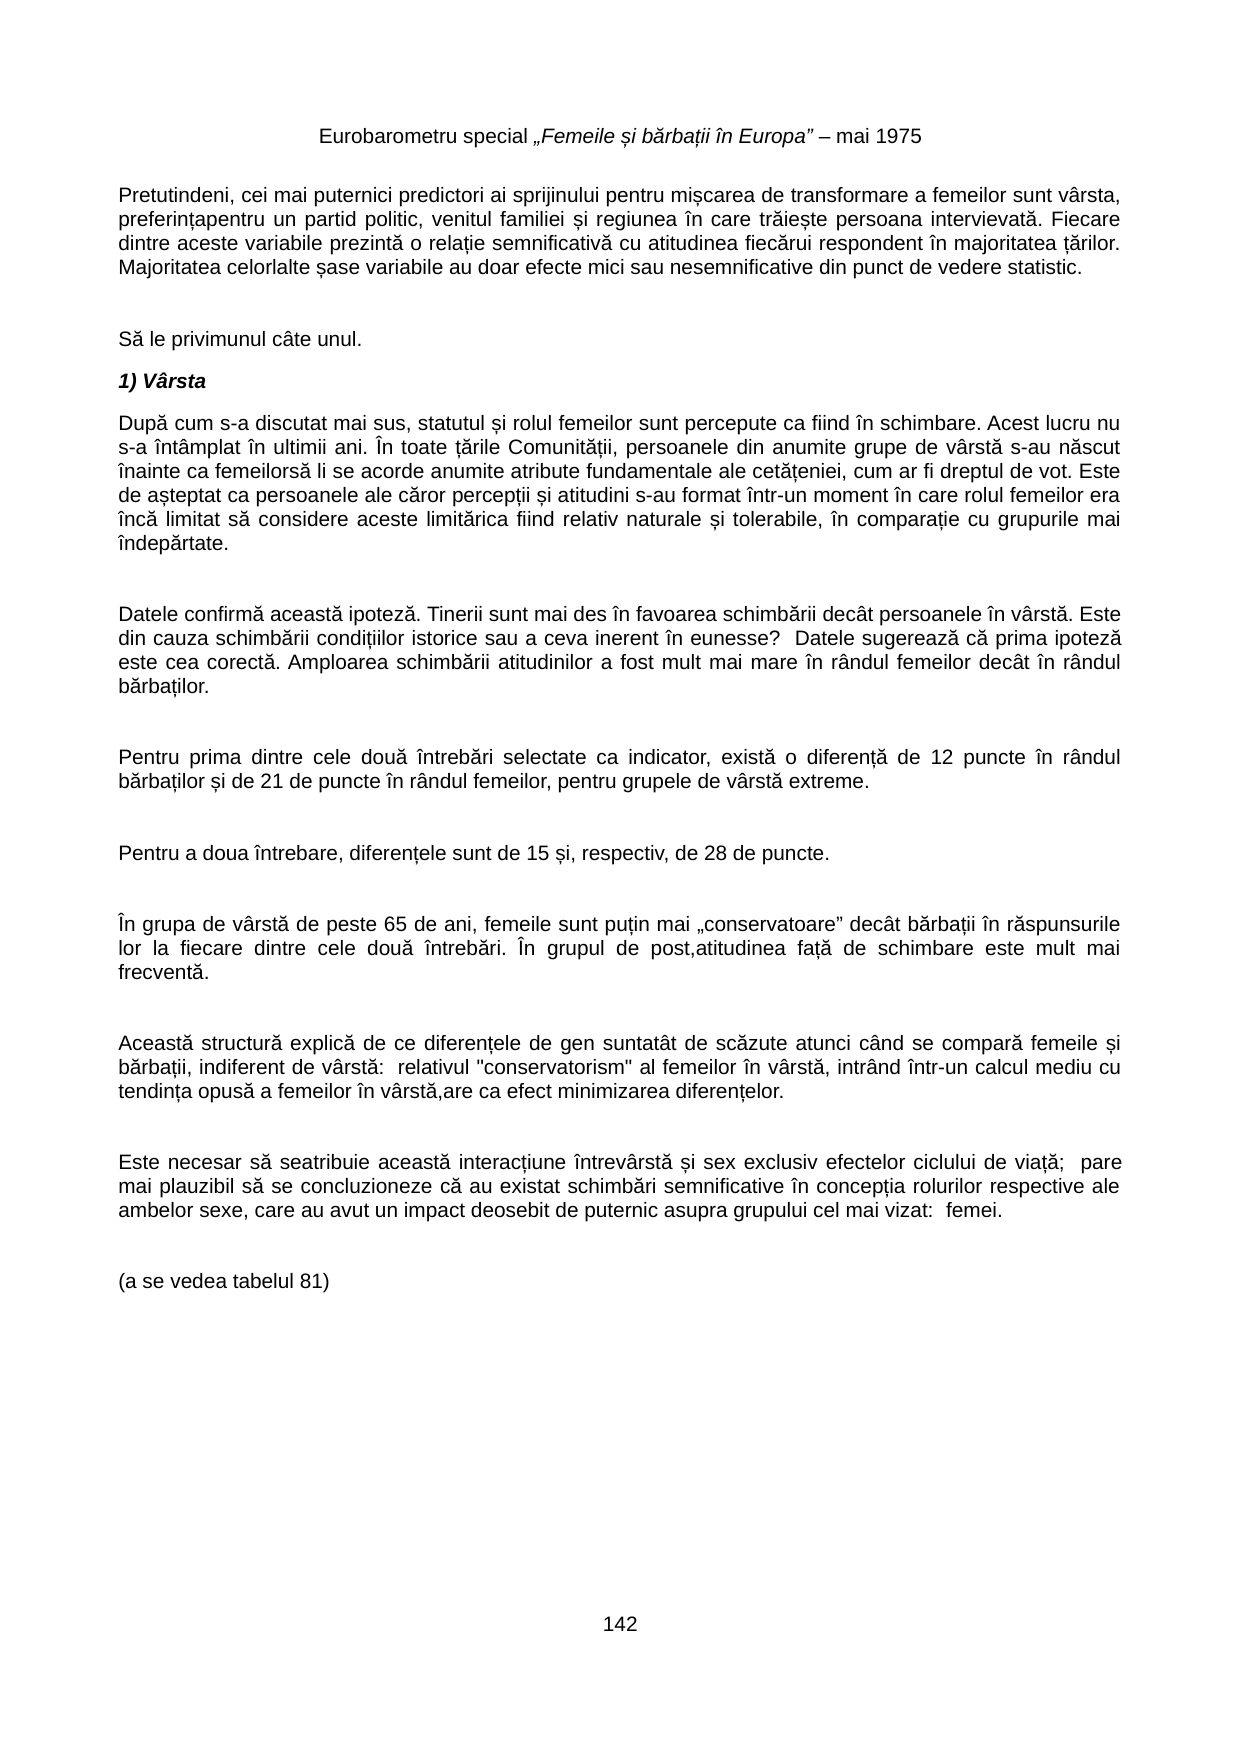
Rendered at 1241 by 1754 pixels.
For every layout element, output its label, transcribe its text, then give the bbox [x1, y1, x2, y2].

text Pentru a doua întrebare, diferențele sunt de 15 și, respectiv, de 28 de puncte. [118, 840, 1122, 864]
text Pentru prima dintre cele două întrebări selectate ca indicator, există o diferență de 12 puncte în rândul bărbaților și de 21 de puncte în rândul femeilor, pentru grupele de vârstă extreme. [118, 745, 1122, 793]
text Datele confirmă această ipoteză. Tinerii sunt mai des în favoarea schimbării decât persoanele în vârstă. Este din cauza schimbării condițiilor istorice sau a ceva inerent în eunesse? Datele sugerează că prima ipoteză este cea corectă. Amploarea schimbării atitudinilor a fost mult mai mare în rândul femeilor decât în rândul bărbaților. [118, 602, 1122, 698]
text Această structură explică de ce diferențele de gen suntatât de scăzute atunci când se compară femeile și bărbații, indiferent de vârstă: relativul "conservatorism" al femeilor în vârstă, intrând într-un calcul mediu cu tendința opusă a femeilor în vârstă,are ca efect minimizarea diferențelor. [118, 1031, 1122, 1103]
subtitle 1) Vârsta [118, 369, 1122, 393]
text După cum s-a discutat mai sus, statutul și rolul femeilor sunt percepute ca fiind în schimbare. Acest lucru nu s-a întâmplat în ultimii ani. În toate țările Comunității, persoanele din anumite grupe de vârstă s-au născut înainte ca femeilorsă li se acorde anumite atribute fundamentale ale cetățeniei, cum ar fi dreptul de vot. Este de așteptat ca persoanele ale căror percepții și atitudini s-au format într-un moment în care rolul femeilor era încă limitat să considere aceste limitărica fiind relativ naturale și tolerabile, în comparație cu grupurile mai îndepărtate. [118, 411, 1122, 555]
text (a se vedea tabelul 81) [118, 1269, 1122, 1293]
text Este necesar să seatribuie această interacțiune întrevârstă și sex exclusiv efectelor ciclului de viață; pare mai plauzibil să se concluzioneze că au existat schimbări semnificative în concepția rolurilor respective ale ambelor sexe, care au avut un impact deosebit de puternic asupra grupului cel mai vizat: femei. [118, 1150, 1122, 1222]
text Să le privimunul câte unul. [118, 326, 1122, 350]
text În grupa de vârstă de peste 65 de ani, femeile sunt puțin mai „conservatoare” decât bărbații în răspunsurile lor la fiecare dintre cele două întrebări. În grupul de post,atitudinea față de schimbare este mult mai frecventă. [118, 912, 1122, 983]
text Pretutindeni, cei mai puternici predictori ai sprijinului pentru mișcarea de transformare a femeilor sunt vârsta, preferințapentru un partid politic, venitul familiei și regiunea în care trăiește persoana intervievată. Fiecare dintre aceste variabile prezintă o relație semnificativă cu atitudinea fiecărui respondent în majoritatea țărilor. Majoritatea celorlalte șase variabile au doar efecte mici sau nesemnificative din punct de vedere statistic. [118, 183, 1122, 279]
